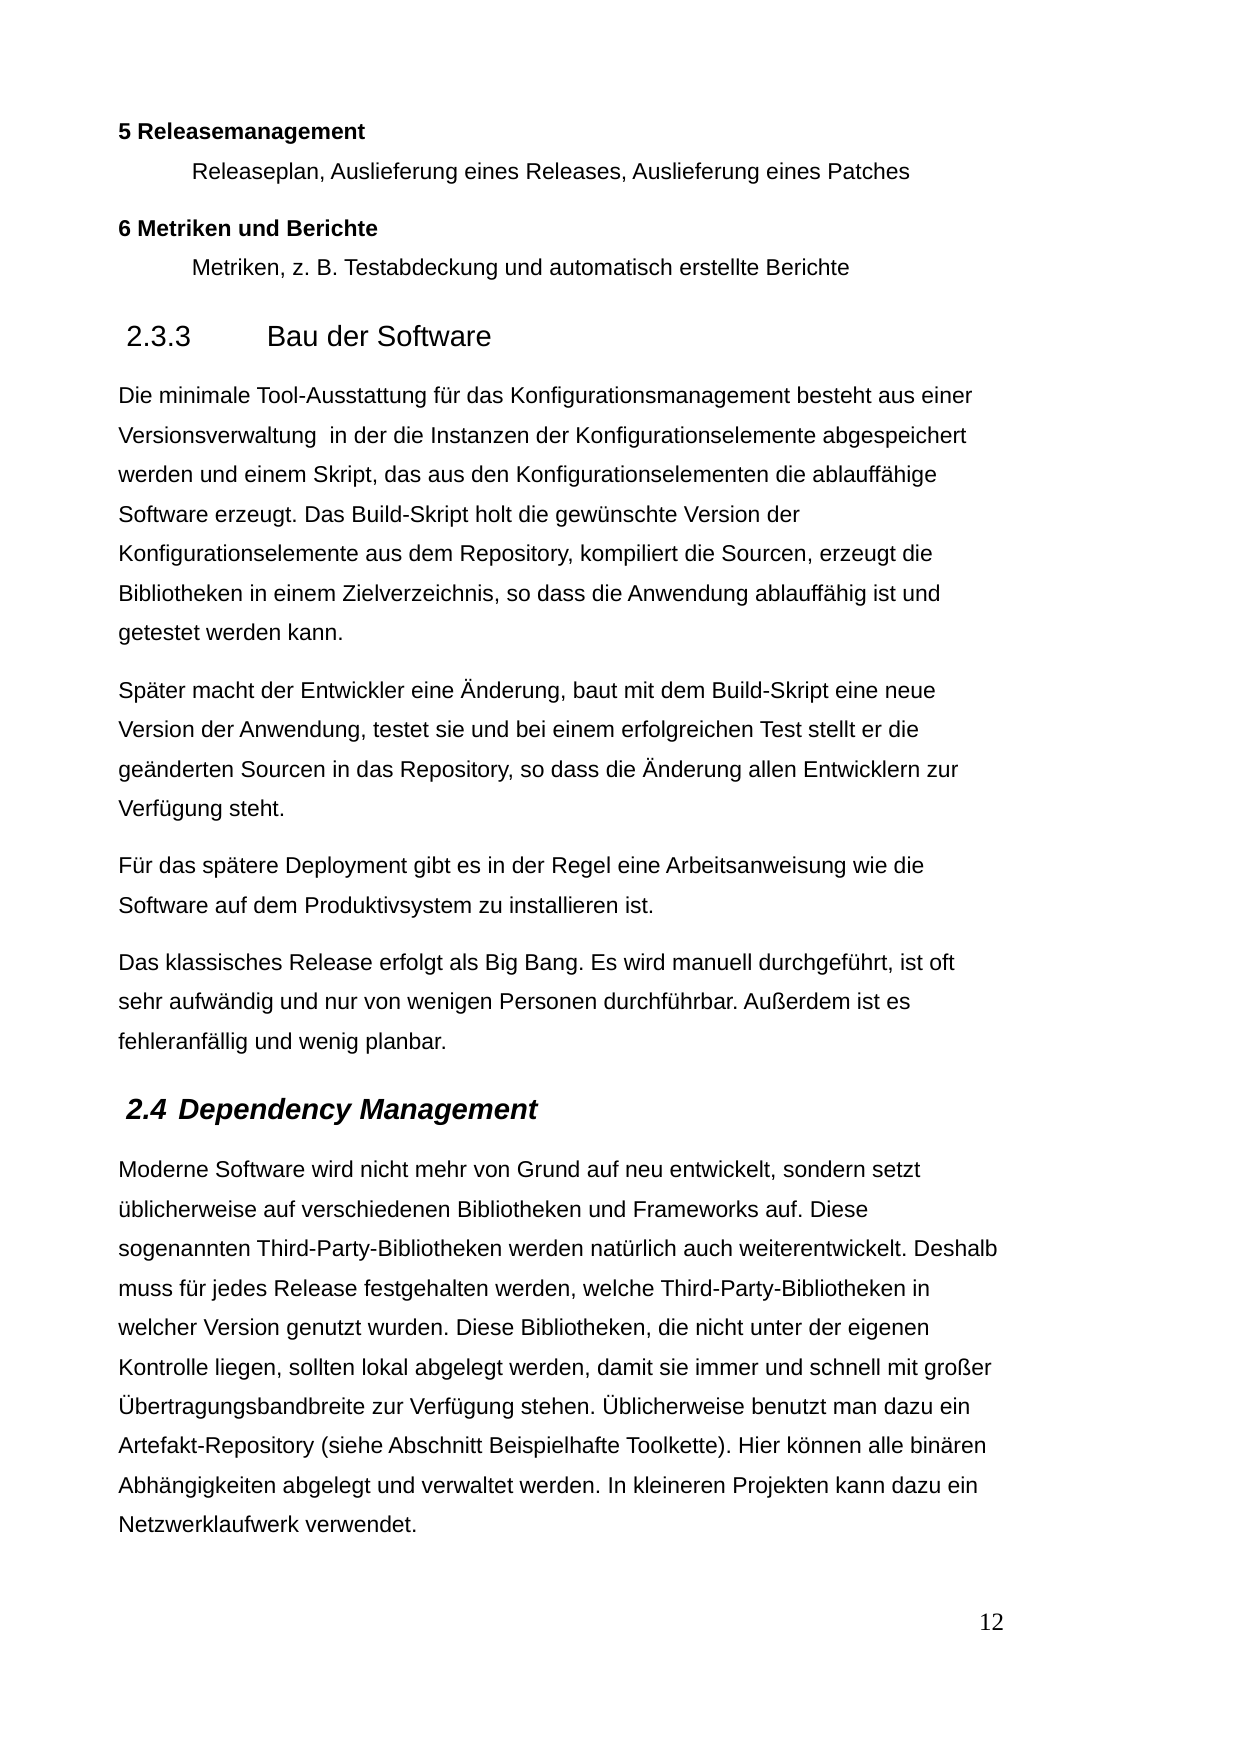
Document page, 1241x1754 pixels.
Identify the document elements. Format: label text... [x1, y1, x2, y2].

text 5 Releasemanagement Releaseplan, Auslieferung eines Releases, Auslieferung eines Patches [118, 118, 1004, 184]
subtitle Bau der Software [118, 319, 1004, 352]
text Moderne Software wird nicht mehr von Grund auf neu entwickelt, sondern setzt üblicherweise auf verschiedenen Bibliotheken und Frameworks auf. Diese sogenannten Third-Party-Bibliotheken werden natürlich auch weiterentwickelt. Deshalb muss für jedes Release festgehalten werden, welche Third-Party-Bibliotheken in welcher Version genutzt wurden. Diese Bibliotheken, die nicht unter der eigenen Kontrolle liegen, sollten lokal abgelegt werden, damit sie immer und schnell mit großer Übertragungsbandbreite zur Verfügung stehen. Üblicherweise benutzt man dazu ein Artefakt-Repository (siehe Abschnitt Beispielhafte Toolkette). Hier können alle binären Abhängigkeiten abgelegt und verwaltet werden. In kleineren Projekten kann dazu ein Netzwerklaufwerk verwendet. [118, 1156, 1004, 1538]
subtitle Dependency Management [118, 1092, 1004, 1126]
text 6 Metriken und Berichte Metriken, z. B. Testabdeckung und automatisch erstellte Berichte [118, 215, 1004, 281]
text Die minimale Tool-Ausstattung für das Konfigurationsmanagement besteht aus einer Versionsverwaltung in der die Instanzen der Konfigurationselemente abgespeichert werden und einem Skript, das aus den Konfigurationselementen die ablauffähige Software erzeugt. Das Build-Skript holt die gewünschte Version der Konfigurationselemente aus dem Repository, kompiliert die Sourcen, erzeugt die Bibliotheken in einem Zielverzeichnis, so dass die Anwendung ablauffähig ist und getestet werden kann. [118, 382, 1004, 646]
text Für das spätere Deployment gibt es in der Regel eine Arbeitsanweisung wie die Software auf dem Produktivsystem zu installieren ist. [118, 852, 1004, 918]
text Das klassisches Release erfolgt als Big Bang. Es wird manuell durchgeführt, ist oft sehr aufwändig und nur von wenigen Personen durchführbar. Außerdem ist es fehleranfällig und wenig planbar. [118, 949, 1004, 1054]
text Später macht der Entwickler eine Änderung, baut mit dem Build-Skript eine neue Version der Anwendung, testet sie und bei einem erfolgreichen Test stellt er die geänderten Sourcen in das Repository, so dass die Änderung allen Entwicklern zur Verfügung steht. [118, 677, 1004, 821]
